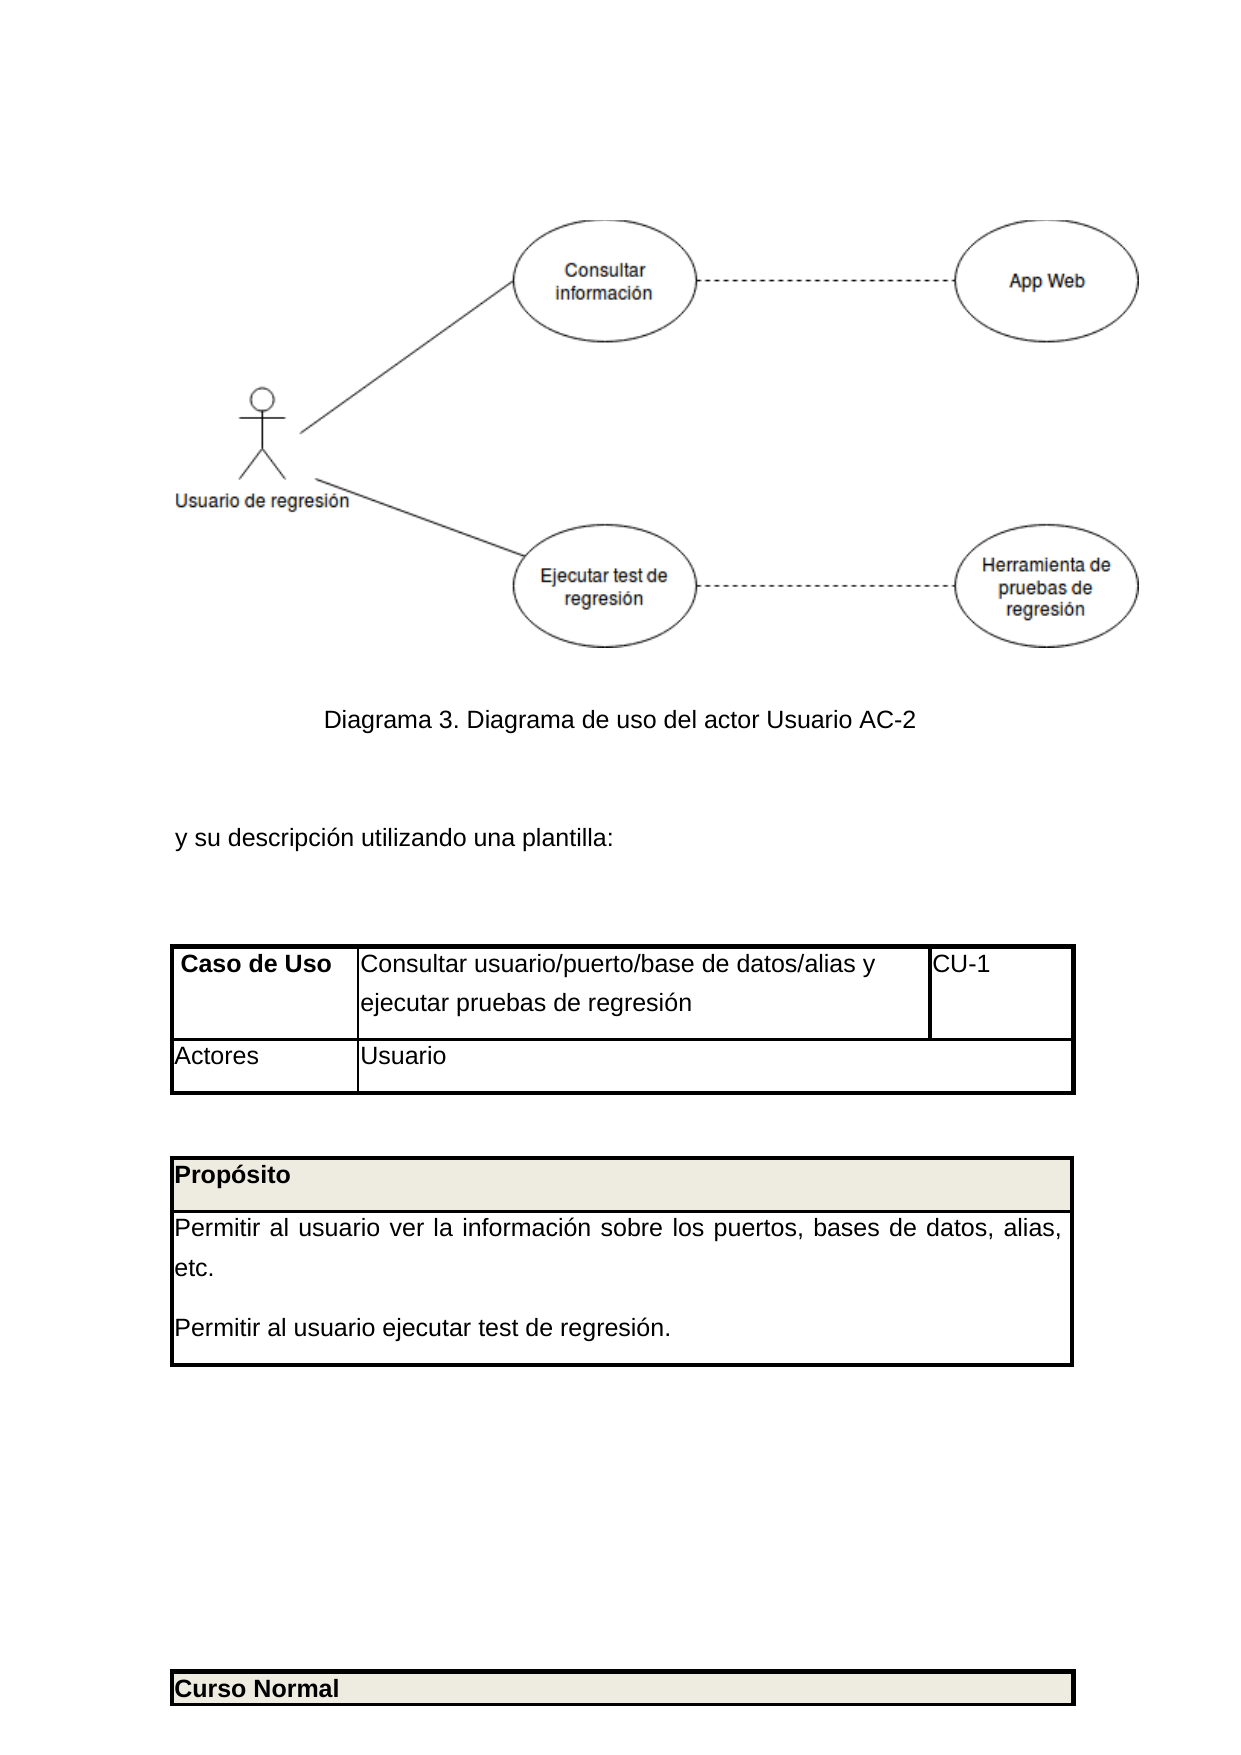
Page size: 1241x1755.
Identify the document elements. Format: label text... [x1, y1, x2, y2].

picture [175, 220, 1139, 648]
text Diagrama 3. Diagrama de uso del actor Usuario AC-2 [175, 705, 1065, 734]
text y su descripción utilizando una plantilla: [175, 823, 1065, 852]
table_header Propósito [174, 1160, 1070, 1210]
table_cell Actores [174, 1041, 357, 1091]
table_header Consultar usuario/puerto/base de datos/alias y ejecutar pruebas de regresión [359, 949, 928, 1038]
table_cell Usuario [359, 1041, 1071, 1091]
table_header CU-1 [932, 949, 1071, 1038]
table_header Curso Normal [174, 1674, 1071, 1703]
table_cell Permitir al usuario ver la información sobre los puertos, bases de datos, alias, etc. Permitir al usuario ejecutar test de regresión. [174, 1213, 1070, 1363]
table_header Caso de Uso [174, 949, 357, 1038]
